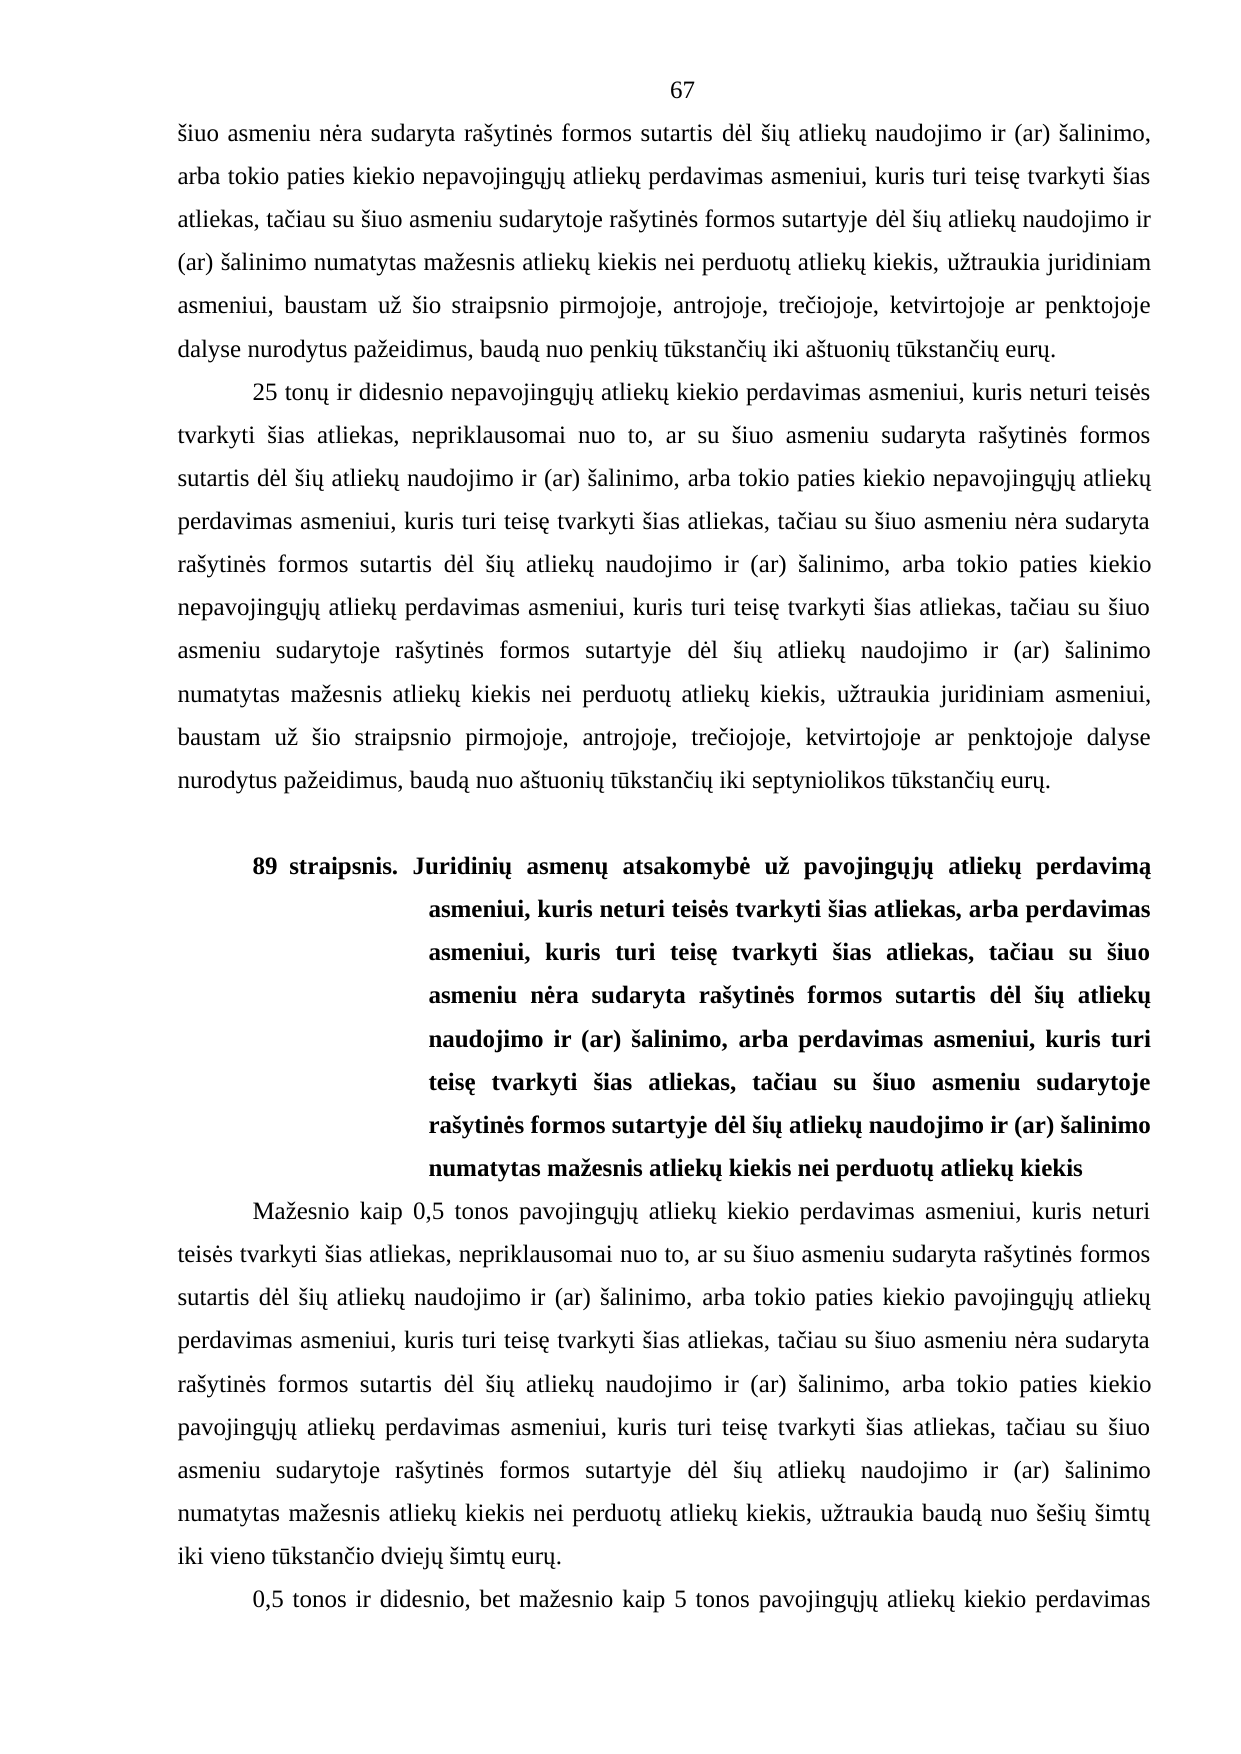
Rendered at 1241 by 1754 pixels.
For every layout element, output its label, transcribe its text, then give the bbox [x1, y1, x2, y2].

text 25 tonų ir didesnio nepavojingųjų atliekų kiekio perdavimas asmeniui, kuris neturi teisės tvarkyti šias atliekas, nepriklausomai nuo to, ar su šiuo asmeniu sudaryta rašytinės formos sutartis dėl šių atliekų naudojimo ir (ar) šalinimo, arba tokio paties kiekio nepavojingųjų atliekų perdavimas asmeniui, kuris turi teisę tvarkyti šias atliekas, tačiau su šiuo asmeniu nėra sudaryta rašytinės formos sutartis dėl šių atliekų naudojimo ir (ar) šalinimo, arba tokio paties kiekio nepavojingųjų atliekų perdavimas asmeniui, kuris turi teisę tvarkyti šias atliekas, tačiau su šiuo asmeniu sudarytoje rašytinės formos sutartyje dėl šių atliekų naudojimo ir (ar) šalinimo numatytas mažesnis atliekų kiekis nei perduotų atliekų kiekis, užtraukia juridiniam asmeniui, baustam už šio straipsnio pirmojoje, antrojoje, trečiojoje, ketvirtojoje ar penktojoje dalyse nurodytus pažeidimus, baudą nuo aštuonių tūkstančių iki septyniolikos tūkstančių eurų. [177, 377, 1151, 794]
text Mažesnio kaip 0,5 tonos pavojingųjų atliekų kiekio perdavimas asmeniui, kuris neturi teisės tvarkyti šias atliekas, nepriklausomai nuo to, ar su šiuo asmeniu sudaryta rašytinės formos sutartis dėl šių atliekų naudojimo ir (ar) šalinimo, arba tokio paties kiekio pavojingųjų atliekų perdavimas asmeniui, kuris turi teisę tvarkyti šias atliekas, tačiau su šiuo asmeniu nėra sudaryta rašytinės formos sutartis dėl šių atliekų naudojimo ir (ar) šalinimo, arba tokio paties kiekio pavojingųjų atliekų perdavimas asmeniui, kuris turi teisę tvarkyti šias atliekas, tačiau su šiuo asmeniu sudarytoje rašytinės formos sutartyje dėl šių atliekų naudojimo ir (ar) šalinimo numatytas mažesnis atliekų kiekis nei perduotų atliekų kiekis, užtraukia baudą nuo šešių šimtų iki vieno tūkstančio dviejų šimtų eurų. [177, 1196, 1151, 1570]
text 0,5 tonos ir didesnio, bet mažesnio kaip 5 tonos pavojingųjų atliekų kiekio perdavimas [177, 1584, 1151, 1613]
text 89 straipsnis. Juridinių asmenų atsakomybė už pavojingųjų atliekų perdavimą asmeniui, kuris neturi teisės tvarkyti šias atliekas, arba perdavimas asmeniui, kuris turi teisę tvarkyti šias atliekas, tačiau su šiuo asmeniu nėra sudaryta rašytinės formos sutartis dėl šių atliekų naudojimo ir (ar) šalinimo, arba perdavimas asmeniui, kuris turi teisę tvarkyti šias atliekas, tačiau su šiuo asmeniu sudarytoje rašytinės formos sutartyje dėl šių atliekų naudojimo ir (ar) šalinimo numatytas mažesnis atliekų kiekis nei perduotų atliekų kiekis [252, 851, 1151, 1182]
text šiuo asmeniu nėra sudaryta rašytinės formos sutartis dėl šių atliekų naudojimo ir (ar) šalinimo, arba tokio paties kiekio nepavojingųjų atliekų perdavimas asmeniui, kuris turi teisę tvarkyti šias atliekas, tačiau su šiuo asmeniu sudarytoje rašytinės formos sutartyje dėl šių atliekų naudojimo ir (ar) šalinimo numatytas mažesnis atliekų kiekis nei perduotų atliekų kiekis, užtraukia juridiniam asmeniui, baustam už šio straipsnio pirmojoje, antrojoje, trečiojoje, ketvirtojoje ar penktojoje dalyse nurodytus pažeidimus, baudą nuo penkių tūkstančių iki aštuonių tūkstančių eurų. [177, 118, 1151, 362]
